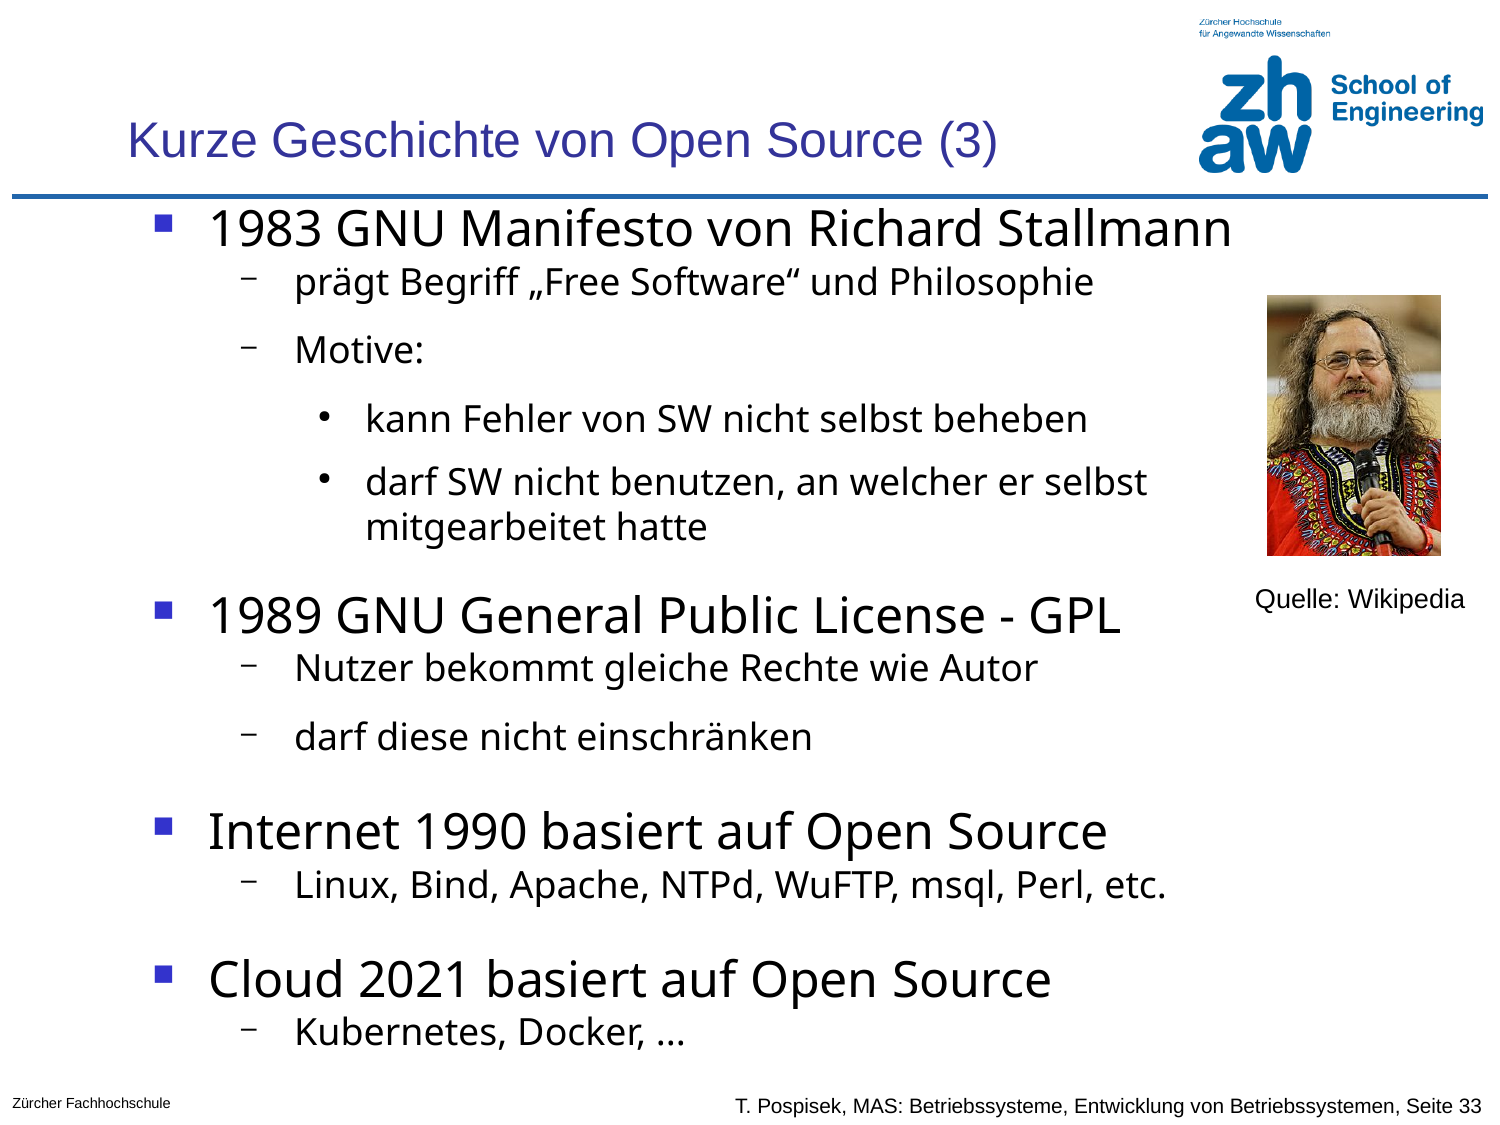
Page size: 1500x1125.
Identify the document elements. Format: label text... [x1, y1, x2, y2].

text_box Quelle: Wikipedia [1240, 576, 1481, 622]
list 1983 GNU Manifesto von Richard Stallmann prägt Begriff „Free Software“ und Philosophie Motive: kann Fehler von SW nicht selbst beheben darf SW nicht benutzen, an welcher er selbst mitgearbeitet hatte 1989 GNU General Public License - GPL Nutzer bekommt gleiche Rechte wie Autor darf diese nicht einschränken Internet 1990 basiert auf Open Source Linux, Bind, Apache, NTPd, WuFTP, msql, Perl, etc. Cloud 2021 basiert auf Open Source Kubernetes, Docker, ... [137, 196, 1376, 959]
title Kurze Geschichte von Open Source (3) [112, 50, 1391, 175]
picture [1267, 295, 1441, 556]
picture [1199, 19, 1483, 173]
